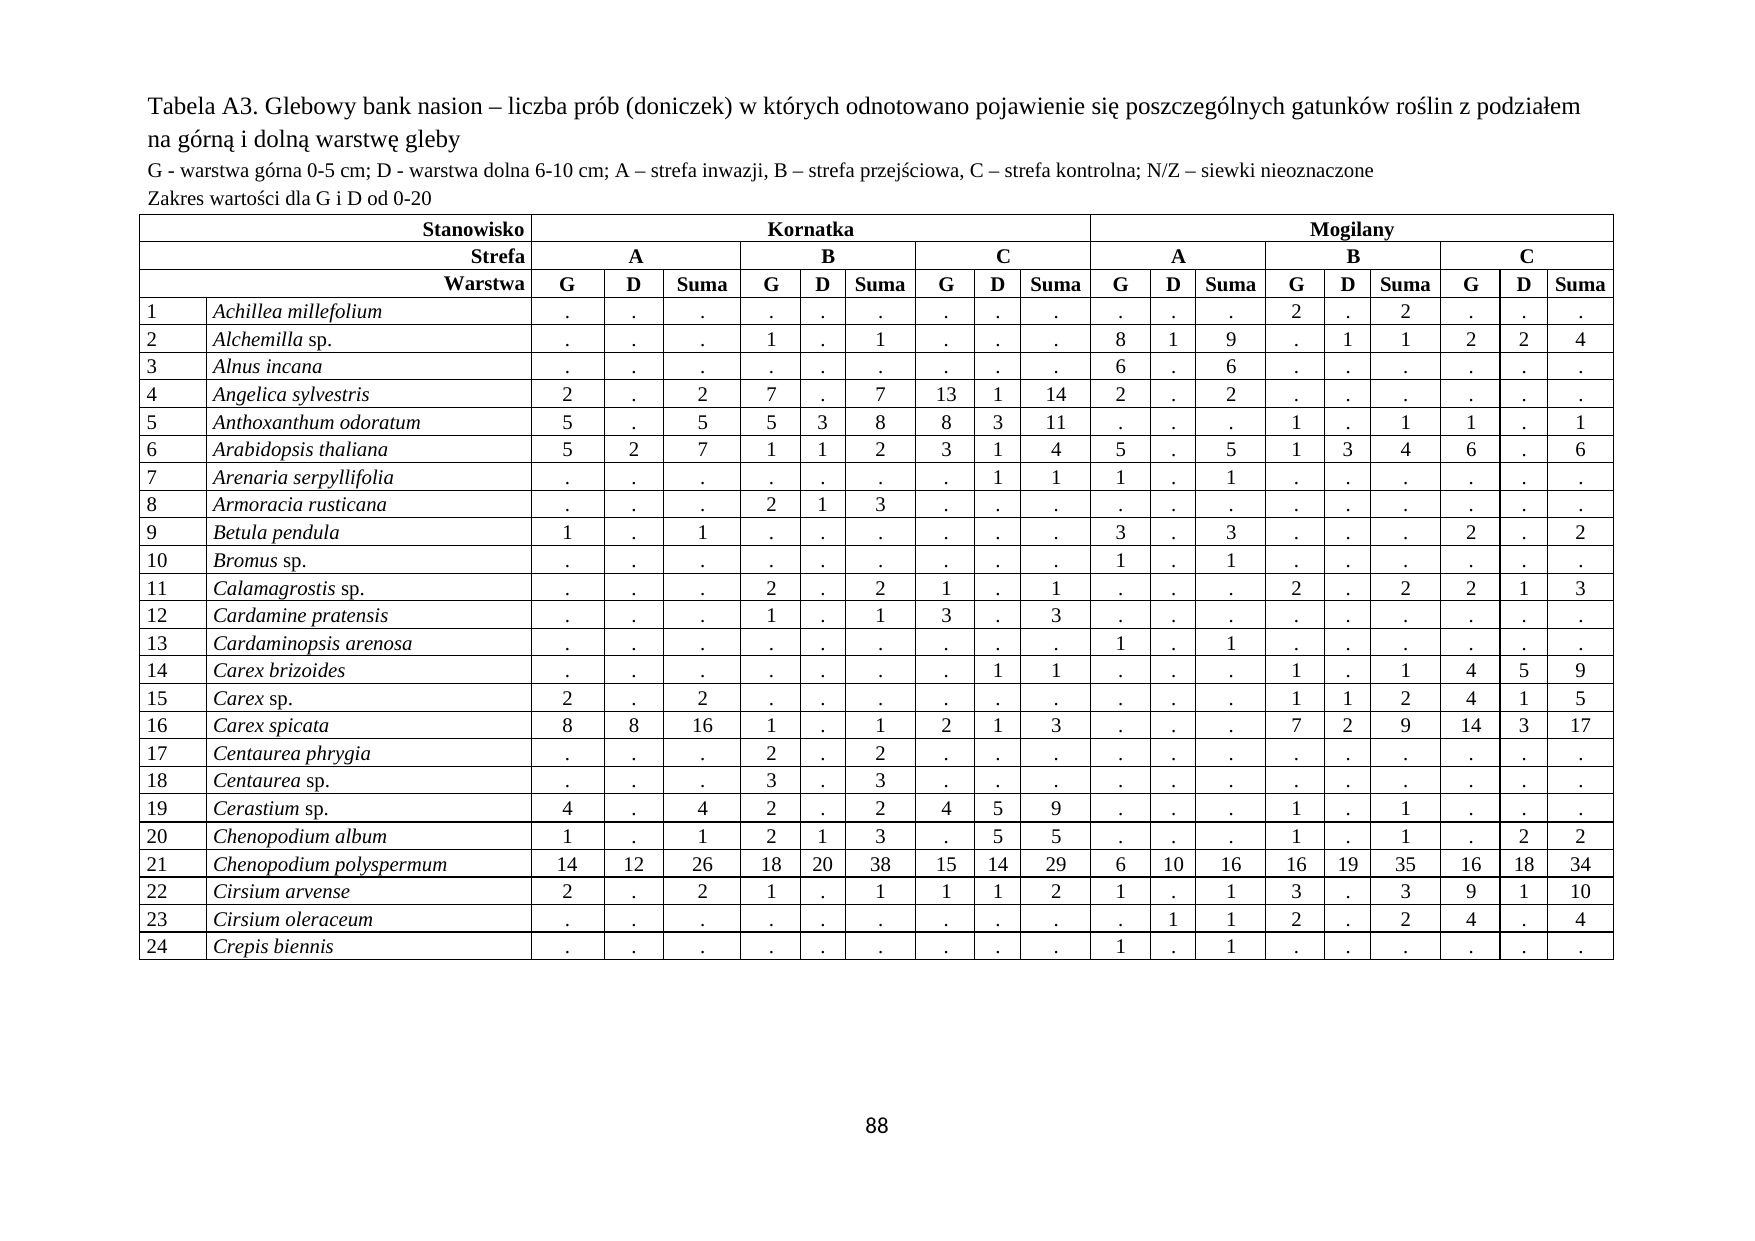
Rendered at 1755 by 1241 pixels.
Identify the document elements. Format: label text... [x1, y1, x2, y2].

table_cell 3 [916, 601, 974, 628]
table_cell . [1151, 794, 1195, 821]
table_cell . [1021, 933, 1090, 959]
table_cell . [1325, 353, 1370, 379]
table_cell 2 [741, 491, 800, 517]
table_cell . [916, 298, 974, 324]
table_cell . [1151, 629, 1195, 655]
table_cell . [664, 739, 740, 766]
table_cell . [801, 325, 845, 352]
table_cell . [1151, 436, 1195, 462]
table_cell . [1266, 767, 1324, 793]
table_cell 2 [741, 823, 800, 849]
table_cell . [846, 656, 915, 683]
table_cell . [605, 574, 663, 600]
table_cell C [1441, 242, 1613, 269]
table_cell G [916, 270, 974, 297]
table_cell . [1325, 408, 1370, 435]
table_cell 8 [846, 408, 915, 435]
table_cell B [1266, 242, 1440, 269]
table_cell A [532, 242, 740, 269]
table_cell 8 [1091, 325, 1150, 352]
table_cell . [1371, 601, 1440, 628]
table_cell Armoracia rusticana [207, 491, 531, 517]
table_cell . [1151, 712, 1195, 738]
table_cell . [1548, 546, 1613, 573]
table_cell . [1021, 546, 1090, 573]
table_cell 5 [1196, 436, 1265, 462]
table_cell Chenopodium album [207, 823, 531, 849]
table_cell . [916, 905, 974, 931]
table_cell 6 [1091, 850, 1150, 876]
table_cell . [532, 629, 604, 655]
table_cell . [664, 656, 740, 683]
table_cell . [1441, 629, 1499, 655]
table_cell 14 [1441, 712, 1499, 738]
table_cell 18 [140, 767, 206, 793]
table_cell . [1151, 546, 1195, 573]
table_cell . [741, 546, 800, 573]
text G - warstwa górna 0-5 cm; D - warstwa dolna 6-10 cm; A – strefa inwazji, B – strefa przejściowa, C – strefa kontrolna; N/Z – siewki nieoznaczone Zakres wartości dla G i D od 0-20 [147, 158, 1377, 209]
table_cell . [846, 546, 915, 573]
table_cell 1 [1151, 325, 1195, 352]
table_cell 34 [1548, 850, 1613, 876]
table_cell . [1091, 491, 1150, 517]
table_cell 5 [1091, 436, 1150, 462]
table_cell . [1325, 629, 1370, 655]
table_cell 3 [741, 767, 800, 793]
table_cell 7 [741, 380, 800, 407]
table_cell 1 [1091, 629, 1150, 655]
table_cell . [846, 684, 915, 711]
table_cell . [1266, 325, 1324, 352]
table_cell . [975, 933, 1020, 959]
table_cell . [1501, 353, 1547, 379]
table_cell . [1266, 491, 1324, 517]
table_cell . [1091, 601, 1150, 628]
table_cell 1 [1021, 463, 1090, 490]
table_cell . [605, 491, 663, 517]
table_cell . [664, 767, 740, 793]
table_cell 16 [1196, 850, 1265, 876]
table_cell 6 [1196, 353, 1265, 379]
table_cell . [1196, 684, 1265, 711]
table_cell 7 [1266, 712, 1324, 738]
table_cell . [1091, 739, 1150, 766]
table_cell . [801, 767, 845, 793]
table_cell 2 [664, 684, 740, 711]
table_cell . [532, 574, 604, 600]
table_cell . [1196, 794, 1265, 821]
table_cell 3 [1548, 574, 1613, 600]
table_cell . [1196, 298, 1265, 324]
table_cell . [801, 684, 845, 711]
table_cell . [801, 574, 845, 600]
table_cell . [664, 629, 740, 655]
table_cell . [605, 380, 663, 407]
table_cell . [916, 325, 974, 352]
table_cell . [664, 546, 740, 573]
table_cell . [916, 546, 974, 573]
table_cell 2 [532, 380, 604, 407]
table_cell . [1325, 878, 1370, 904]
table_cell . [741, 933, 800, 959]
table_cell . [1501, 933, 1547, 959]
table_cell 4 [1371, 436, 1440, 462]
table_cell 1 [1266, 408, 1324, 435]
table_cell . [801, 518, 845, 545]
table_cell 2 [1266, 905, 1324, 931]
table_cell . [1325, 463, 1370, 490]
table_cell 1 [1266, 684, 1324, 711]
table_cell . [1151, 380, 1195, 407]
table_header Stanowisko [140, 215, 531, 241]
table_cell 16 [1266, 850, 1324, 876]
table_cell 1 [741, 436, 800, 462]
table_cell 1 [1266, 436, 1324, 462]
table_cell . [1371, 353, 1440, 379]
table_cell . [741, 656, 800, 683]
table_cell Angelica sylvestris [207, 380, 531, 407]
table_cell . [1266, 380, 1324, 407]
table_cell . [1548, 739, 1613, 766]
table_cell 4 [140, 380, 206, 407]
table_cell 1 [846, 712, 915, 738]
table_cell . [1151, 823, 1195, 849]
table_cell . [801, 905, 845, 931]
table_cell Suma [846, 270, 915, 297]
table_cell 6 [140, 436, 206, 462]
table_cell . [801, 933, 845, 959]
table_cell Cerastium sp. [207, 794, 531, 821]
table_cell 1 [846, 325, 915, 352]
table_cell 1 [1196, 878, 1265, 904]
table_cell 4 [664, 794, 740, 821]
table_cell . [1371, 767, 1440, 793]
table_cell 1 [1441, 408, 1499, 435]
table_cell . [1266, 353, 1324, 379]
table_cell . [1091, 574, 1150, 600]
table_cell 2 [846, 574, 915, 600]
table_cell 7 [140, 463, 206, 490]
table_cell . [801, 656, 845, 683]
table_cell . [1548, 601, 1613, 628]
table_cell 5 [975, 823, 1020, 849]
table_cell 2 [1441, 518, 1499, 545]
table_cell . [801, 353, 845, 379]
table_cell G [1441, 270, 1499, 297]
table_cell . [1196, 574, 1265, 600]
table_cell . [605, 739, 663, 766]
table_cell . [741, 629, 800, 655]
table_cell . [801, 380, 845, 407]
table_cell . [1021, 353, 1090, 379]
table_cell . [846, 463, 915, 490]
table_cell 3 [916, 436, 974, 462]
table_cell . [741, 463, 800, 490]
table_cell Alnus incana [207, 353, 531, 379]
table_cell D [1325, 270, 1370, 297]
table_cell . [1266, 463, 1324, 490]
table_cell C [916, 242, 1090, 269]
table_cell 4 [1441, 684, 1499, 711]
table_cell 24 [140, 933, 206, 959]
table_cell 1 [1091, 546, 1150, 573]
table_cell G [1091, 270, 1150, 297]
table_cell . [741, 518, 800, 545]
table_cell 3 [801, 408, 845, 435]
table_cell . [1441, 353, 1499, 379]
table_cell . [1371, 491, 1440, 517]
table_cell 1 [1325, 325, 1370, 352]
table_cell Cirsium oleraceum [207, 905, 531, 931]
table_cell . [605, 878, 663, 904]
table_cell 2 [741, 739, 800, 766]
table_cell 2 [1325, 712, 1370, 738]
table_cell 35 [1371, 850, 1440, 876]
table_cell 15 [916, 850, 974, 876]
table_cell . [801, 878, 845, 904]
table_cell 2 [1371, 684, 1440, 711]
table_cell . [1548, 380, 1613, 407]
table_cell 12 [605, 850, 663, 876]
table_cell . [1501, 767, 1547, 793]
table_cell 20 [801, 850, 845, 876]
table_cell . [975, 684, 1020, 711]
table_cell . [916, 684, 974, 711]
table_cell . [1501, 380, 1547, 407]
table_cell 8 [916, 408, 974, 435]
table_cell . [1548, 629, 1613, 655]
table_cell . [1441, 491, 1499, 517]
table_cell . [605, 518, 663, 545]
table_cell Suma [1196, 270, 1265, 297]
table_cell Chenopodium polyspermum [207, 850, 531, 876]
table_cell . [975, 298, 1020, 324]
table_cell . [1151, 463, 1195, 490]
table_cell Warstwa [140, 270, 531, 297]
table_cell 2 [1441, 574, 1499, 600]
table_cell . [801, 546, 845, 573]
table_cell . [916, 518, 974, 545]
table_cell D [605, 270, 663, 297]
table_cell . [1501, 491, 1547, 517]
table_cell 14 [975, 850, 1020, 876]
table_cell . [1548, 491, 1613, 517]
table_cell . [741, 684, 800, 711]
table_cell . [664, 325, 740, 352]
table_cell 1 [532, 823, 604, 849]
table_cell . [664, 298, 740, 324]
table_cell . [916, 656, 974, 683]
table_cell Cardaminopsis arenosa [207, 629, 531, 655]
text Tabela A3. Glebowy bank nasion – liczba prób (doniczek) w których odnotowano pojawienie się poszczególnych gatunków roślin z podziałem na górną i dolną warstwę gleby [147, 91, 1603, 153]
table_cell 5 [1548, 684, 1613, 711]
table_cell 16 [664, 712, 740, 738]
table_cell . [1151, 298, 1195, 324]
table_cell 14 [1021, 380, 1090, 407]
table_cell 3 [846, 823, 915, 849]
table_cell 2 [1371, 905, 1440, 931]
table_cell 5 [532, 436, 604, 462]
table_cell . [605, 408, 663, 435]
table_cell . [1151, 408, 1195, 435]
table_cell Arenaria serpyllifolia [207, 463, 531, 490]
table_cell . [801, 298, 845, 324]
table_cell . [1441, 739, 1499, 766]
table_cell 1 [1371, 408, 1440, 435]
table_cell . [916, 739, 974, 766]
table_cell . [1325, 739, 1370, 766]
table_cell 1 [1091, 463, 1150, 490]
table_cell B [741, 242, 915, 269]
table_cell 16 [140, 712, 206, 738]
table_cell D [801, 270, 845, 297]
table_cell 2 [664, 380, 740, 407]
table_cell 20 [140, 823, 206, 849]
table_cell 23 [140, 905, 206, 931]
table_cell . [532, 739, 604, 766]
table_cell 2 [1021, 878, 1090, 904]
table_cell Cardamine pratensis [207, 601, 531, 628]
table_cell . [532, 656, 604, 683]
table_cell 3 [1021, 601, 1090, 628]
table_cell 1 [1501, 684, 1547, 711]
table_cell 1 [975, 436, 1020, 462]
table_cell 2 [741, 794, 800, 821]
table_cell . [846, 905, 915, 931]
table_cell 3 [1091, 518, 1150, 545]
table_cell 18 [1501, 850, 1547, 876]
table_cell 2 [741, 574, 800, 600]
table_cell 22 [140, 878, 206, 904]
table_cell 1 [975, 380, 1020, 407]
table_cell . [1325, 601, 1370, 628]
table_cell . [916, 491, 974, 517]
table_cell . [1021, 767, 1090, 793]
table_cell . [846, 518, 915, 545]
table_cell . [605, 656, 663, 683]
table_cell . [1325, 794, 1370, 821]
table_cell 6 [1441, 436, 1499, 462]
table_cell . [1548, 794, 1613, 821]
table_cell 9 [1548, 656, 1613, 683]
table_cell 2 [532, 684, 604, 711]
table_cell . [1151, 601, 1195, 628]
table_cell . [532, 298, 604, 324]
table_cell 1 [975, 712, 1020, 738]
table_cell 1 [1091, 878, 1150, 904]
table_cell Carex sp. [207, 684, 531, 711]
table_cell 2 [916, 712, 974, 738]
table_cell 16 [1441, 850, 1499, 876]
table_cell 1 [801, 491, 845, 517]
table_cell . [1021, 905, 1090, 931]
table_cell . [532, 463, 604, 490]
table_cell . [1371, 518, 1440, 545]
table_cell . [975, 601, 1020, 628]
table_cell . [975, 629, 1020, 655]
table_cell 1 [1371, 325, 1440, 352]
table_cell . [801, 739, 845, 766]
table_cell 2 [1501, 325, 1547, 352]
table_cell . [916, 933, 974, 959]
table_cell Alchemilla sp. [207, 325, 531, 352]
table_cell . [532, 601, 604, 628]
table_cell 13 [916, 380, 974, 407]
table_cell Carex brizoides [207, 656, 531, 683]
table_cell . [532, 325, 604, 352]
table_cell 1 [1548, 408, 1613, 435]
table_cell 3 [1196, 518, 1265, 545]
table_cell G [741, 270, 800, 297]
table_cell 2 [1266, 574, 1324, 600]
table_cell . [605, 546, 663, 573]
table_cell . [1151, 491, 1195, 517]
table_cell . [1441, 380, 1499, 407]
table_cell . [664, 463, 740, 490]
table_cell 1 [741, 601, 800, 628]
table_cell A [1091, 242, 1265, 269]
table_cell 1 [975, 463, 1020, 490]
table_cell . [1151, 933, 1195, 959]
table_cell 1 [1196, 905, 1265, 931]
table_cell . [741, 353, 800, 379]
table_cell . [1091, 684, 1150, 711]
table_cell . [741, 905, 800, 931]
table_cell . [1196, 739, 1265, 766]
table_cell . [1266, 518, 1324, 545]
table_cell 1 [1196, 933, 1265, 959]
table_cell . [1021, 629, 1090, 655]
table_cell 4 [1548, 905, 1613, 931]
table_cell 6 [1091, 353, 1150, 379]
table_cell . [532, 767, 604, 793]
table_cell . [1196, 656, 1265, 683]
table_cell . [605, 794, 663, 821]
table_cell . [605, 905, 663, 931]
table_cell 7 [846, 380, 915, 407]
table_cell 5 [1501, 656, 1547, 683]
table_cell Centaurea sp. [207, 767, 531, 793]
table_cell 1 [1371, 794, 1440, 821]
table_cell . [1501, 436, 1547, 462]
table_cell . [1501, 298, 1547, 324]
table_cell . [1371, 463, 1440, 490]
table_cell 26 [664, 850, 740, 876]
table_cell . [846, 353, 915, 379]
table_cell 5 [532, 408, 604, 435]
table_cell 1 [1196, 546, 1265, 573]
table_cell 4 [1441, 656, 1499, 683]
table_cell 3 [140, 353, 206, 379]
table_cell . [846, 298, 915, 324]
table_cell . [532, 933, 604, 959]
table_cell . [1196, 408, 1265, 435]
table_cell 1 [532, 518, 604, 545]
table_cell Achillea millefolium [207, 298, 531, 324]
table_cell . [1151, 656, 1195, 683]
table_cell 3 [1501, 712, 1547, 738]
table_cell . [975, 491, 1020, 517]
table_cell 2 [1371, 298, 1440, 324]
table_cell G [1266, 270, 1324, 297]
table_cell . [1501, 739, 1547, 766]
table_cell . [1196, 767, 1265, 793]
table_cell . [1548, 463, 1613, 490]
table_header Kornatka [532, 215, 1090, 241]
table_cell . [1151, 739, 1195, 766]
table_cell . [1325, 491, 1370, 517]
table_cell D [975, 270, 1020, 297]
table_cell Suma [664, 270, 740, 297]
table_cell . [801, 629, 845, 655]
table_cell . [1325, 933, 1370, 959]
table_cell . [605, 325, 663, 352]
table_cell . [846, 629, 915, 655]
table_cell 1 [1091, 933, 1150, 959]
table_cell . [1021, 491, 1090, 517]
table_cell 2 [605, 436, 663, 462]
table_cell . [1021, 325, 1090, 352]
table_cell 3 [846, 767, 915, 793]
table_cell . [1501, 601, 1547, 628]
table_cell . [1371, 739, 1440, 766]
table_cell Bromus sp. [207, 546, 531, 573]
table_cell 1 [741, 712, 800, 738]
table_cell . [916, 767, 974, 793]
table_cell . [1371, 546, 1440, 573]
table_cell . [1548, 298, 1613, 324]
table_cell Suma [1021, 270, 1090, 297]
table_cell . [605, 463, 663, 490]
table_cell . [532, 905, 604, 931]
table_cell 14 [140, 656, 206, 683]
table_cell Anthoxanthum odoratum [207, 408, 531, 435]
table_cell . [1441, 794, 1499, 821]
table_cell . [1441, 767, 1499, 793]
table_cell . [975, 574, 1020, 600]
table_cell . [975, 905, 1020, 931]
table_cell 17 [140, 739, 206, 766]
table_cell 1 [140, 298, 206, 324]
table_cell 2 [846, 794, 915, 821]
table_cell . [975, 325, 1020, 352]
table_cell . [1151, 684, 1195, 711]
table_cell . [664, 491, 740, 517]
table_cell 3 [1325, 436, 1370, 462]
table_cell 29 [1021, 850, 1090, 876]
table_cell 1 [1021, 656, 1090, 683]
table_cell . [1441, 601, 1499, 628]
table_cell 5 [140, 408, 206, 435]
table_cell . [664, 933, 740, 959]
table_cell . [1151, 574, 1195, 600]
table_cell 21 [140, 850, 206, 876]
table_cell . [975, 767, 1020, 793]
table_cell . [1501, 629, 1547, 655]
table_cell . [801, 463, 845, 490]
table_cell . [1325, 767, 1370, 793]
table_cell . [1371, 380, 1440, 407]
table_cell 11 [140, 574, 206, 600]
table_cell 1 [916, 574, 974, 600]
table_cell 10 [1151, 850, 1195, 876]
table_cell Calamagrostis sp. [207, 574, 531, 600]
table_cell D [1151, 270, 1195, 297]
table_cell 19 [140, 794, 206, 821]
table_cell . [1091, 712, 1150, 738]
table_cell . [1151, 518, 1195, 545]
table_cell 3 [1021, 712, 1090, 738]
table_cell . [1091, 656, 1150, 683]
table_cell 2 [846, 739, 915, 766]
table_cell . [605, 353, 663, 379]
table_cell 1 [1501, 574, 1547, 600]
table_cell . [801, 712, 845, 738]
table_cell . [1021, 298, 1090, 324]
table_cell 9 [1196, 325, 1265, 352]
table_cell . [605, 767, 663, 793]
table_cell 1 [1371, 656, 1440, 683]
table_cell . [1196, 491, 1265, 517]
table_cell 2 [140, 325, 206, 352]
table_cell 14 [532, 850, 604, 876]
table_cell . [1266, 546, 1324, 573]
table_cell 1 [1325, 684, 1370, 711]
table_cell 12 [140, 601, 206, 628]
table_cell . [1325, 518, 1370, 545]
table_cell 4 [1441, 905, 1499, 931]
table_cell 5 [1021, 823, 1090, 849]
table_cell 1 [1196, 463, 1265, 490]
table_cell 1 [1196, 629, 1265, 655]
table_cell . [975, 546, 1020, 573]
table_cell . [1441, 463, 1499, 490]
table_cell 2 [1091, 380, 1150, 407]
table_cell 2 [1371, 574, 1440, 600]
table_cell 2 [664, 878, 740, 904]
table_cell . [532, 353, 604, 379]
table_cell 2 [1501, 823, 1547, 849]
table_cell . [1325, 380, 1370, 407]
table_cell . [1371, 933, 1440, 959]
table_cell 1 [741, 325, 800, 352]
table_cell 5 [741, 408, 800, 435]
table_cell . [1501, 518, 1547, 545]
table_cell 9 [1371, 712, 1440, 738]
table_cell 2 [532, 878, 604, 904]
table_cell . [1196, 712, 1265, 738]
table_cell 1 [1266, 656, 1324, 683]
table_cell . [1196, 823, 1265, 849]
table_cell . [1441, 546, 1499, 573]
table_cell 9 [1441, 878, 1499, 904]
table_header Mogilany [1091, 215, 1613, 241]
table_cell . [605, 601, 663, 628]
table_cell 19 [1325, 850, 1370, 876]
table_cell . [1501, 546, 1547, 573]
table_cell 1 [801, 436, 845, 462]
table_cell . [975, 518, 1020, 545]
table_cell . [1151, 767, 1195, 793]
table_cell 2 [1196, 380, 1265, 407]
table_cell . [532, 491, 604, 517]
table_cell 1 [846, 878, 915, 904]
table_cell 8 [532, 712, 604, 738]
table_cell 2 [1266, 298, 1324, 324]
table_cell 1 [1021, 574, 1090, 600]
table_cell 3 [975, 408, 1020, 435]
table_cell G [532, 270, 604, 297]
table_cell . [1325, 298, 1370, 324]
table_cell . [916, 353, 974, 379]
table_cell . [605, 684, 663, 711]
table_cell . [605, 629, 663, 655]
table_cell 2 [846, 436, 915, 462]
table_cell 1 [846, 601, 915, 628]
table_cell . [975, 739, 1020, 766]
table_cell 13 [140, 629, 206, 655]
table_cell . [1266, 739, 1324, 766]
table_cell . [1501, 905, 1547, 931]
table_cell . [1371, 629, 1440, 655]
table_cell . [975, 353, 1020, 379]
table_cell D [1501, 270, 1547, 297]
table_cell . [605, 933, 663, 959]
table_cell 1 [916, 878, 974, 904]
table_cell 4 [916, 794, 974, 821]
table_cell . [916, 629, 974, 655]
table_cell 4 [1021, 436, 1090, 462]
table_cell 38 [846, 850, 915, 876]
table_cell 18 [741, 850, 800, 876]
table_cell . [1091, 298, 1150, 324]
table_cell 10 [1548, 878, 1613, 904]
table_cell . [1325, 656, 1370, 683]
table_cell . [1266, 629, 1324, 655]
table_cell . [532, 546, 604, 573]
table_cell . [664, 353, 740, 379]
table_cell 3 [1371, 878, 1440, 904]
table_cell . [801, 601, 845, 628]
table_cell 4 [532, 794, 604, 821]
table_cell 4 [1548, 325, 1613, 352]
table_cell Crepis biennis [207, 933, 531, 959]
table_cell . [1325, 905, 1370, 931]
table_cell . [1441, 298, 1499, 324]
table_cell 1 [741, 878, 800, 904]
table_cell 1 [664, 823, 740, 849]
table_cell 5 [975, 794, 1020, 821]
table_cell 2 [1441, 325, 1499, 352]
table_cell . [846, 933, 915, 959]
table_cell 2 [1548, 823, 1613, 849]
table_cell Suma [1371, 270, 1440, 297]
table_cell 3 [846, 491, 915, 517]
table_cell 17 [1548, 712, 1613, 738]
table_cell Centaurea phrygia [207, 739, 531, 766]
table_cell 1 [1501, 878, 1547, 904]
table_cell . [1151, 878, 1195, 904]
table_cell Betula pendula [207, 518, 531, 545]
table_cell . [605, 823, 663, 849]
table_cell 8 [140, 491, 206, 517]
table_cell . [1501, 794, 1547, 821]
table_cell 9 [140, 518, 206, 545]
table_cell 1 [801, 823, 845, 849]
table_cell . [1151, 353, 1195, 379]
table_cell 1 [1266, 794, 1324, 821]
table_cell Cirsium arvense [207, 878, 531, 904]
table_cell . [1091, 823, 1150, 849]
table_cell . [1091, 408, 1150, 435]
table_cell . [1091, 794, 1150, 821]
table_cell . [605, 298, 663, 324]
table_cell . [1548, 353, 1613, 379]
table_cell . [1196, 601, 1265, 628]
table_cell . [916, 823, 974, 849]
table_cell 15 [140, 684, 206, 711]
table_cell . [1501, 408, 1547, 435]
table_cell . [1091, 767, 1150, 793]
table_cell 1 [1151, 905, 1195, 931]
table_cell 11 [1021, 408, 1090, 435]
table_cell 7 [664, 436, 740, 462]
table_cell Strefa [140, 242, 531, 269]
table_cell 1 [975, 878, 1020, 904]
table_cell 5 [664, 408, 740, 435]
table_cell 1 [1371, 823, 1440, 849]
table_cell . [1325, 574, 1370, 600]
table_cell 1 [664, 518, 740, 545]
table_cell Arabidopsis thaliana [207, 436, 531, 462]
table_cell 9 [1021, 794, 1090, 821]
table_cell 3 [1266, 878, 1324, 904]
table_cell . [741, 298, 800, 324]
table_cell . [1501, 463, 1547, 490]
table_cell 8 [605, 712, 663, 738]
table_cell . [1548, 767, 1613, 793]
table_cell 1 [1266, 823, 1324, 849]
table_cell . [1266, 933, 1324, 959]
table_cell . [1548, 933, 1613, 959]
table_cell . [664, 905, 740, 931]
table_cell . [664, 574, 740, 600]
table_cell . [916, 463, 974, 490]
table_cell . [1266, 601, 1324, 628]
table_cell . [801, 794, 845, 821]
table_cell 2 [1548, 518, 1613, 545]
table_cell . [1021, 518, 1090, 545]
table_cell . [1325, 546, 1370, 573]
table_cell . [1091, 905, 1150, 931]
table_cell Carex spicata [207, 712, 531, 738]
table_cell . [1021, 739, 1090, 766]
table_cell . [1441, 823, 1499, 849]
table_cell . [664, 601, 740, 628]
table_cell 6 [1548, 436, 1613, 462]
table_cell . [1441, 933, 1499, 959]
table_cell 10 [140, 546, 206, 573]
table_cell . [1325, 823, 1370, 849]
table_cell 1 [975, 656, 1020, 683]
table_cell . [1021, 684, 1090, 711]
table_cell Suma [1548, 270, 1613, 297]
